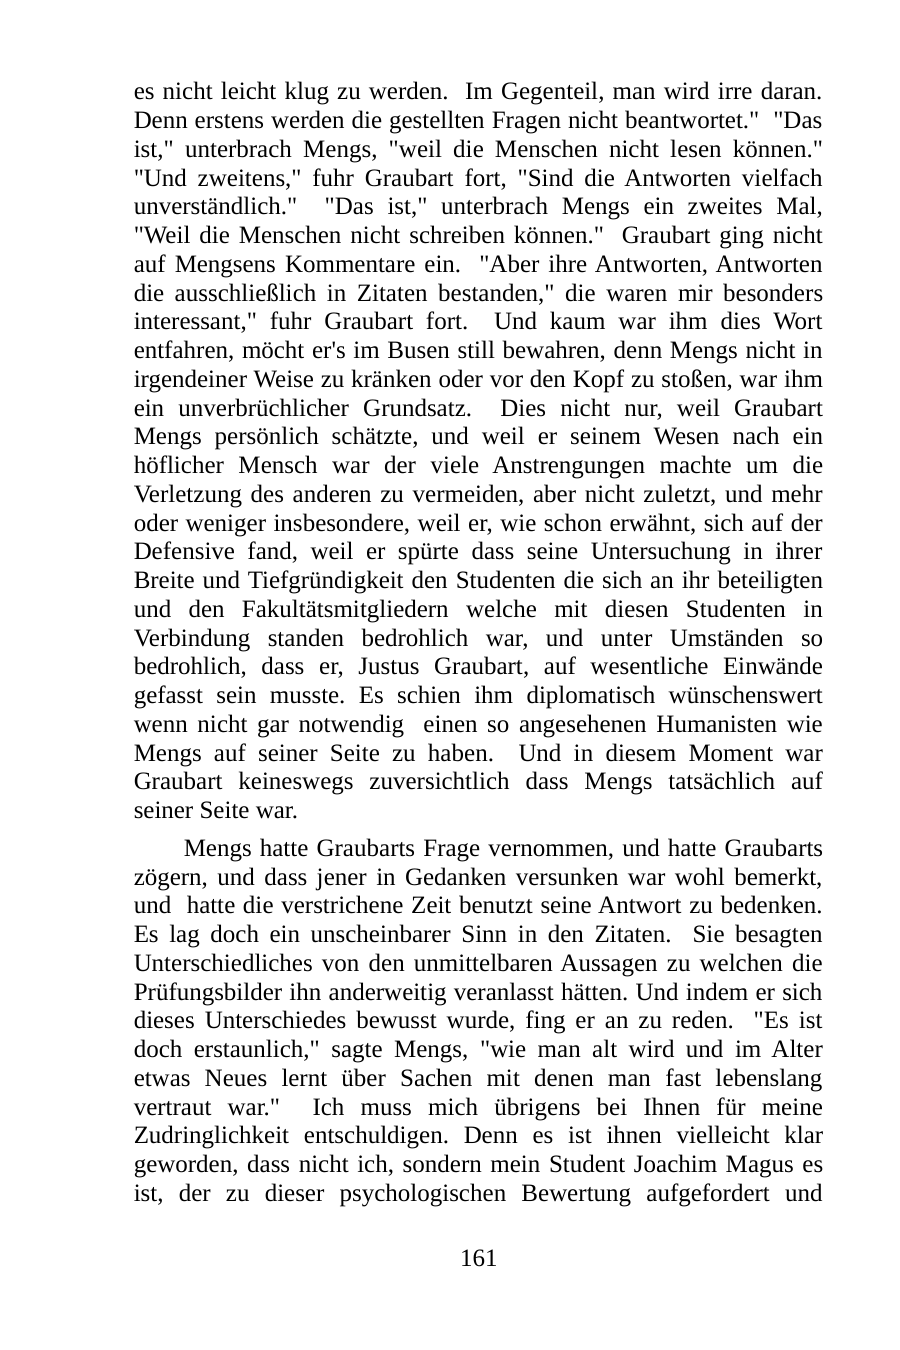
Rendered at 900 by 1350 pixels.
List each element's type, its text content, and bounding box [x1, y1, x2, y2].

text Mengs hatte Graubarts Frage vernommen, und hatte Graubarts zögern, und dass jener in Gedanken versunken war wohl bemerkt, und hatte die verstrichene Zeit benutzt seine Antwort zu bedenken. Es lag doch ein unscheinbarer Sinn in den Zitaten. Sie besagten Unterschiedliches von den unmittelbaren Aussagen zu welchen die Prüfungsbilder ihn anderweitig veranlasst hätten. Und indem er sich dieses Unterschiedes bewusst wurde, fing er an zu reden. "Es ist doch erstaunlich," sagte Mengs, "wie man alt wird und im Alter etwas Neues lernt über Sachen mit denen man fast lebenslang vertraut war." Ich muss mich übrigens bei Ihnen für meine Zudringlichkeit entschuldigen. Denn es ist ihnen vielleicht klar geworden, dass nicht ich, sondern mein Student Joachim Magus es ist, der zu dieser psychologischen Bewertung aufgefordert und [133, 833, 823, 1207]
text es nicht leicht klug zu werden. Im Gegenteil, man wird irre daran. Denn erstens werden die gestellten Fragen nicht beantwortet." "Das ist," unterbrach Mengs, "weil die Menschen nicht lesen können." "Und zweitens," fuhr Graubart fort, "Sind die Antworten vielfach unverständlich." "Das ist," unterbrach Mengs ein zweites Mal, "Weil die Menschen nicht schreiben können." Graubart ging nicht auf Mengsens Kommentare ein. "Aber ihre Antworten, Antworten die ausschließlich in Zitaten bestanden," die waren mir besonders interessant," fuhr Graubart fort. Und kaum war ihm dies Wort entfahren, möcht er's im Busen still bewahren, denn Mengs nicht in irgendeiner Weise zu kränken oder vor den Kopf zu stoßen, war ihm ein unverbrüchlicher Grundsatz. Dies nicht nur, weil Graubart Mengs persönlich schätzte, und weil er seinem Wesen nach ein höflicher Mensch war der viele Anstrengungen machte um die Verletzung des anderen zu vermeiden, aber nicht zuletzt, und mehr oder weniger insbesondere, weil er, wie schon erwähnt, sich auf der Defensive fand, weil er spürte dass seine Untersuchung in ihrer Breite und Tiefgründigkeit den Studenten die sich an ihr beteiligten und den Fakultätsmitgliedern welche mit diesen Studenten in Verbindung standen bedrohlich war, und unter Umständen so bedrohlich, dass er, Justus Graubart, auf wesentliche Einwände gefasst sein musste. Es schien ihm diplomatisch wünschenswert wenn nicht gar notwendig einen so angesehenen Humanisten wie Mengs auf seiner Seite zu haben. Und in diesem Moment war Graubart keineswegs zuversichtlich dass Mengs tatsächlich auf seiner Seite war. [133, 76, 823, 824]
